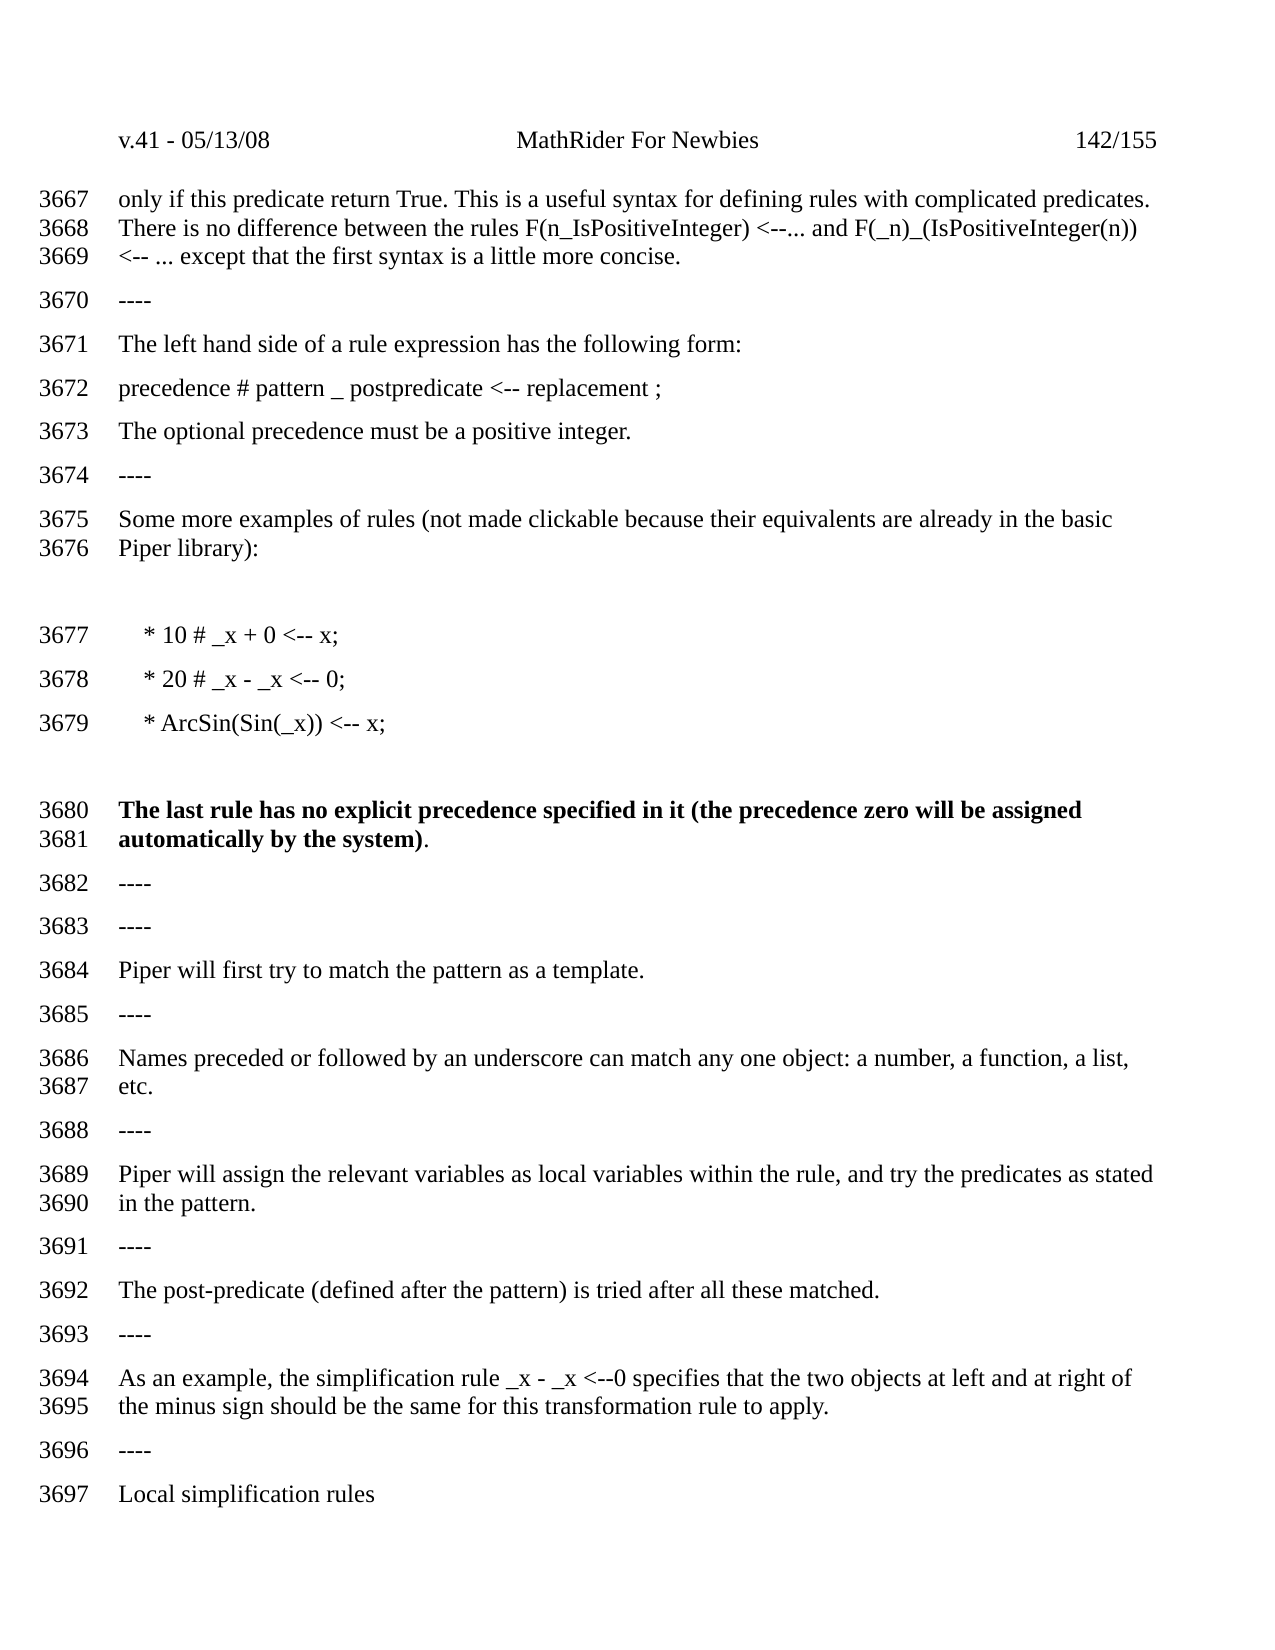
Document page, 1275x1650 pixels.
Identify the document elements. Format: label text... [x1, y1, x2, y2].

text The optional precedence must be a positive integer. [118, 416, 1157, 445]
text ---- [118, 460, 1157, 489]
text ---- [118, 911, 1157, 940]
text Piper will assign the relevant variables as local variables within the rule, and try the predicates as stated in the pattern. [118, 1159, 1157, 1216]
text ---- [118, 285, 1157, 314]
text ---- [118, 1435, 1157, 1464]
text ---- [118, 868, 1157, 896]
text Names preceded or followed by an underscore can match any one object: a number, a function, a list, etc. [118, 1043, 1157, 1100]
text ---- [118, 1319, 1157, 1348]
text Some more examples of rules (not made clickable because their equivalents are already in the basic Piper library): [118, 504, 1157, 561]
text Piper will first try to match the pattern as a template. [118, 955, 1157, 984]
text ---- [118, 1231, 1157, 1260]
text The post-predicate (defined after the pattern) is tried after all these matched. [118, 1275, 1157, 1304]
text * 20 # _x - _x <-- 0; [118, 664, 1157, 693]
text ---- [118, 999, 1157, 1028]
text * ArcSin(Sin(_x)) <-- x; [118, 708, 1157, 736]
text The left hand side of a rule expression has the following form: [118, 329, 1157, 358]
text precedence # pattern _ postpredicate <-- replacement ; [118, 373, 1157, 401]
text Local simplification rules [118, 1479, 1157, 1508]
text * 10 # _x + 0 <-- x; [118, 620, 1157, 649]
text The last rule has no explicit precedence specified in it (the precedence zero will be assigned automatically by the system). [118, 795, 1157, 853]
text only if this predicate return True. This is a useful syntax for defining rules with complicated predicates. There is no difference between the rules F(n_IsPositiveInteger) <--... and F(_n)_(IsPositiveInteger(n)) <-- ... except that the first syntax is a little more concise. [118, 184, 1157, 270]
text ---- [118, 1115, 1157, 1144]
text As an example, the simplification rule _x - _x <--0 specifies that the two objects at left and at right of the minus sign should be the same for this transformation rule to apply. [118, 1363, 1157, 1420]
